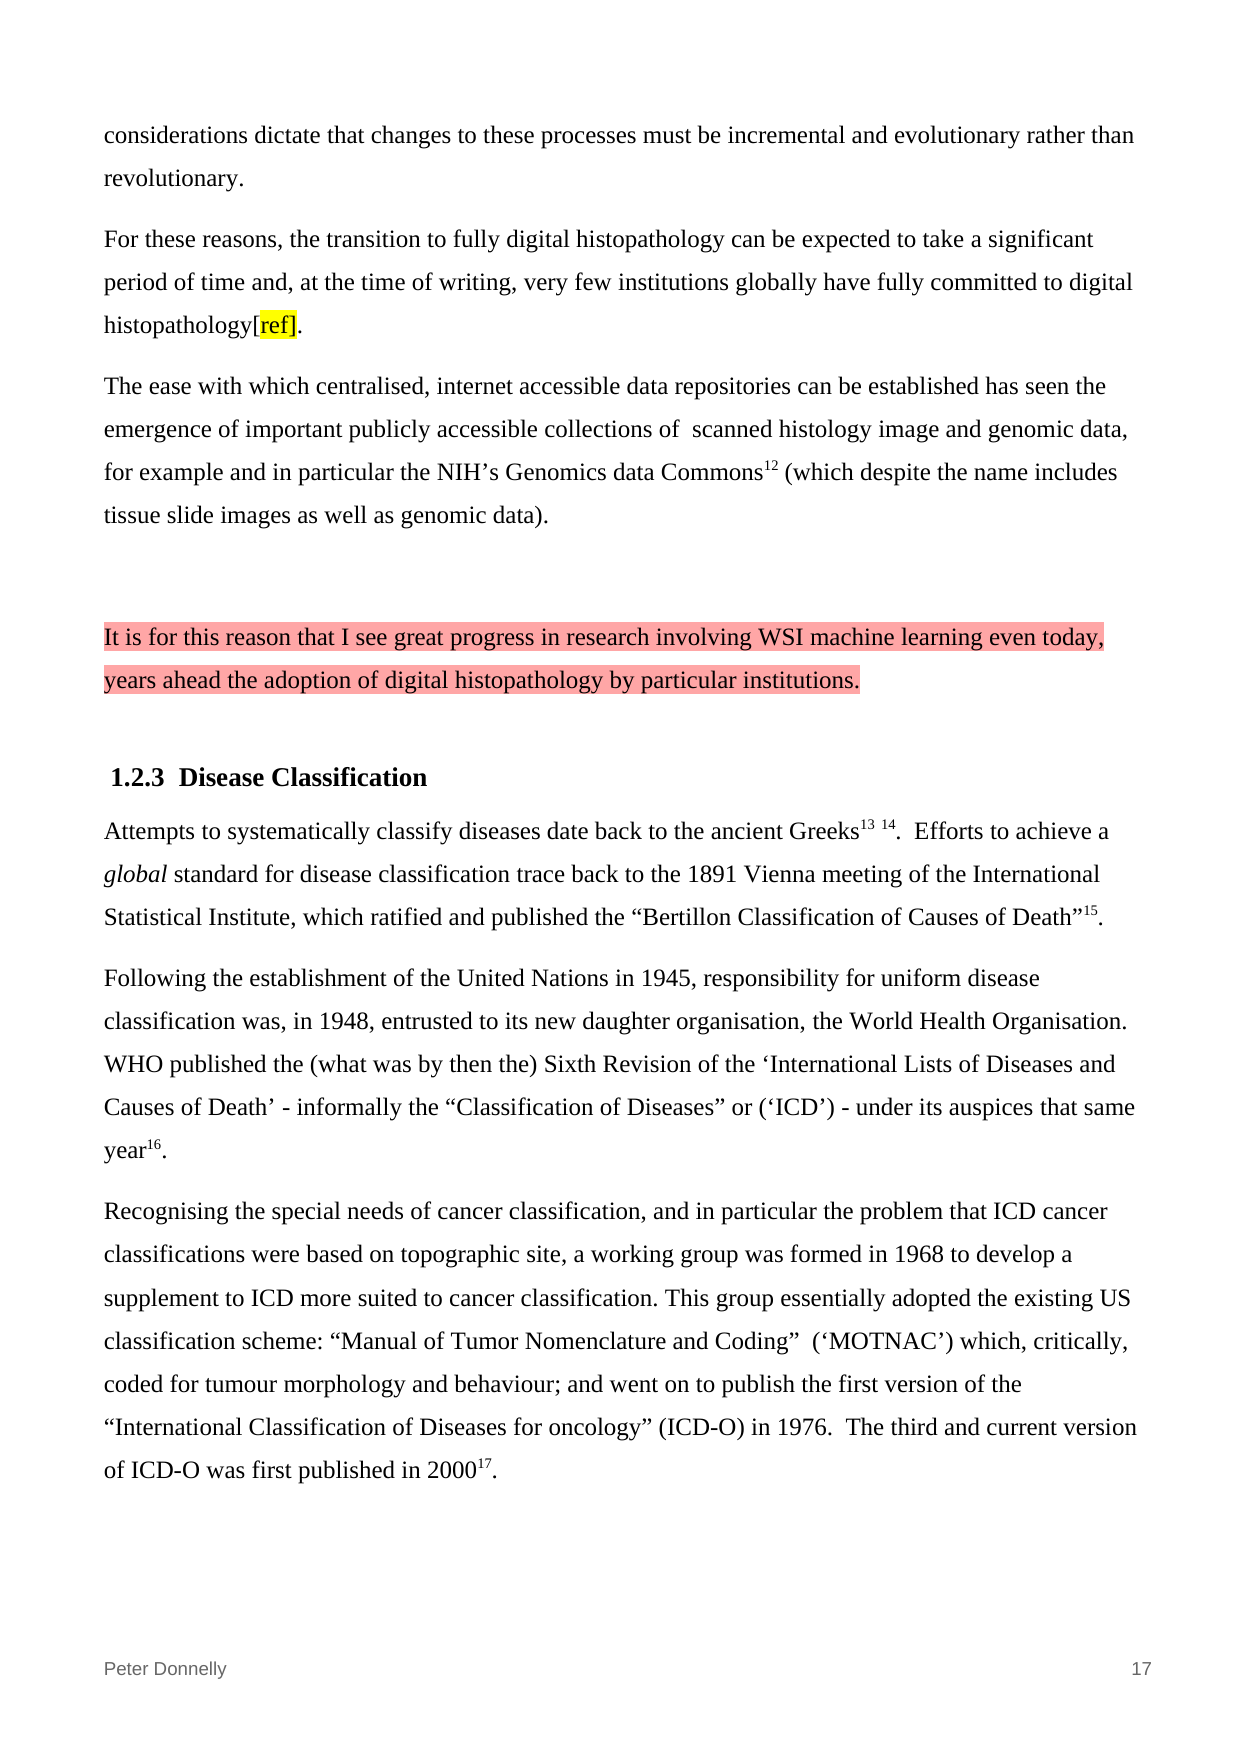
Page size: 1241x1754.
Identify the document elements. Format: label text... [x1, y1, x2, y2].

text Recognising the special needs of cancer classification, and in particular the problem that ICD cancer classifications were based on topographic site, a working group was formed in 1968 to develop a supplement to ICD more suited to cancer classification. This group essentially adopted the existing US classification scheme: “Manual of Tumor Nomenclature and Coding” (‘MOTNAC’) which, critically, coded for tumour morphology and behaviour; and went on to publish the first version of the “International Classification of Diseases for oncology” (ICD-O) in 1976. The third and current version of ICD-O was first published in 2000. [103, 1196, 1146, 1484]
text The ease with which centralised, internet accessible data repositories can be established has seen the emergence of important publicly accessible collections of scanned histology image and genomic data, for example and in particular the NIH’s Genomics data Commons (which despite the name includes tissue slide images as well as genomic data). [103, 371, 1146, 529]
text Following the establishment of the United Nations in 1945, responsibility for uniform disease classification was, in 1948, entrusted to its new daughter organisation, the World Health Organisation. WHO published the (what was by then the) Sixth Revision of the ‘International Lists of Diseases and Causes of Death’ - informally the “Classification of Diseases” or (‘ICD’) - under its auspices that same year. [103, 963, 1146, 1164]
subtitle Disease Classification [103, 761, 1146, 792]
text It is for this reason that I see great progress in research involving WSI machine learning even today, years ahead the adoption of digital histopathology by particular institutions. [103, 622, 1146, 694]
text Attempts to systematically classify diseases date back to the ancient Greeks . Efforts to achieve a global standard for disease classification trace back to the 1891 Vienna meeting of the International Statistical Institute, which ratified and published the “Bertillon Classification of Causes of Death”. [103, 816, 1146, 931]
text considerations dictate that changes to these processes must be incremental and evolutionary rather than revolutionary. [103, 120, 1146, 192]
text For these reasons, the transition to fully digital histopathology can be expected to take a significant period of time and, at the time of writing, very few institutions globally have fully committed to digital histopathology[ref]. [103, 224, 1146, 339]
